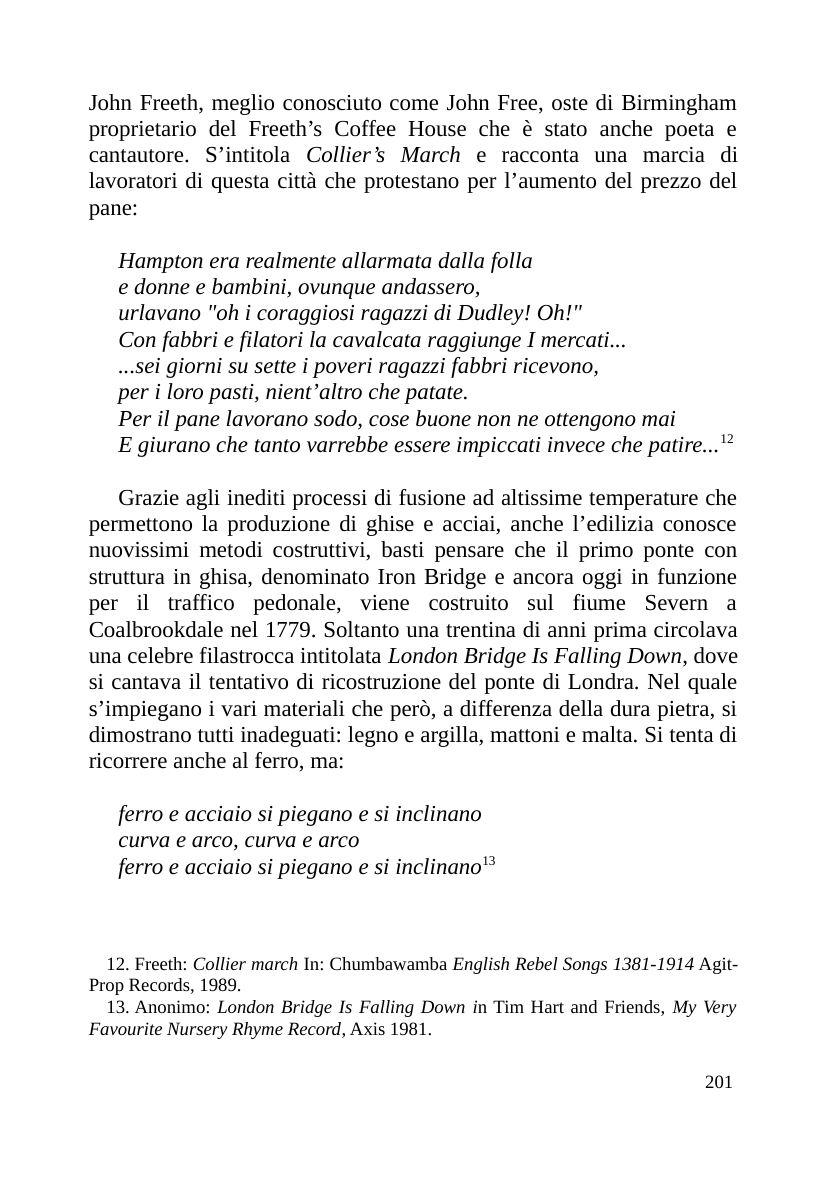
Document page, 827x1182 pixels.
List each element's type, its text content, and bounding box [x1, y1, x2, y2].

text ...sei giorni su sette i poveri ragazzi fabbri ricevono, [88, 352, 738, 378]
text ferro e acciaio si piegano e si inclinano [88, 853, 738, 879]
text ferro e acciaio si piegano e si inclinano [88, 800, 738, 826]
text e donne e bambini, ovunque andassero, [88, 273, 738, 299]
text E giurano che tanto varrebbe essere impiccati invece che patire... [88, 431, 738, 457]
text John Freeth, meglio conosciuto come John Free, oste di Birmingham proprietario del Freeth’s Coffee House che è stato anche poeta e cantautore. S’intitola Collier’s March e racconta una marcia di lavoratori di questa città che protestano per l’aumento del prezzo del pane: [88, 88, 738, 220]
text Grazie agli inediti processi di fusione ad altissime temperature che permettono la produzione di ghise e acciai, anche l’edilizia conosce nuovissimi metodi costruttivi, basti pensare che il primo ponte con struttura in ghisa, denominato Iron Bridge e ancora oggi in funzione per il traffico pedonale, viene costruito sul fiume Severn a Coalbrookdale nel 1779. Soltanto una trentina di anni prima circolava una celebre filastrocca intitolata London Bridge Is Falling Down, dove si cantava il tentativo di ricostruzione del ponte di Londra. Nel quale s’impiegano i vari materiali che però, a differenza della dura pietra, si dimostrano tutti inadeguati: legno e argilla, mattoni e malta. Si tenta di ricorrere anche al ferro, ma: [88, 484, 738, 774]
text per i loro pasti, nient’altro che patate. [88, 378, 738, 405]
text urlavano "oh i coraggiosi ragazzi di Dudley! Oh!" [88, 299, 738, 326]
text Anonimo: London Bridge Is Falling Down in Tim Hart and Friends, My Very Favourite Nursery Rhyme Record, Axis 1981. [88, 996, 738, 1039]
text curva e arco, curva e arco [88, 826, 738, 853]
text Con fabbri e filatori la cavalcata raggiunge I mercati... [88, 326, 738, 352]
text Hampton era realmente allarmata dalla folla [88, 247, 738, 273]
text Freeth: Collier march In: Chumbawamba English Rebel Songs 1381-1914 Agit-Prop Records, 1989. [88, 953, 738, 996]
text Per il pane lavorano sodo, cose buone non ne ottengono mai [88, 405, 738, 431]
